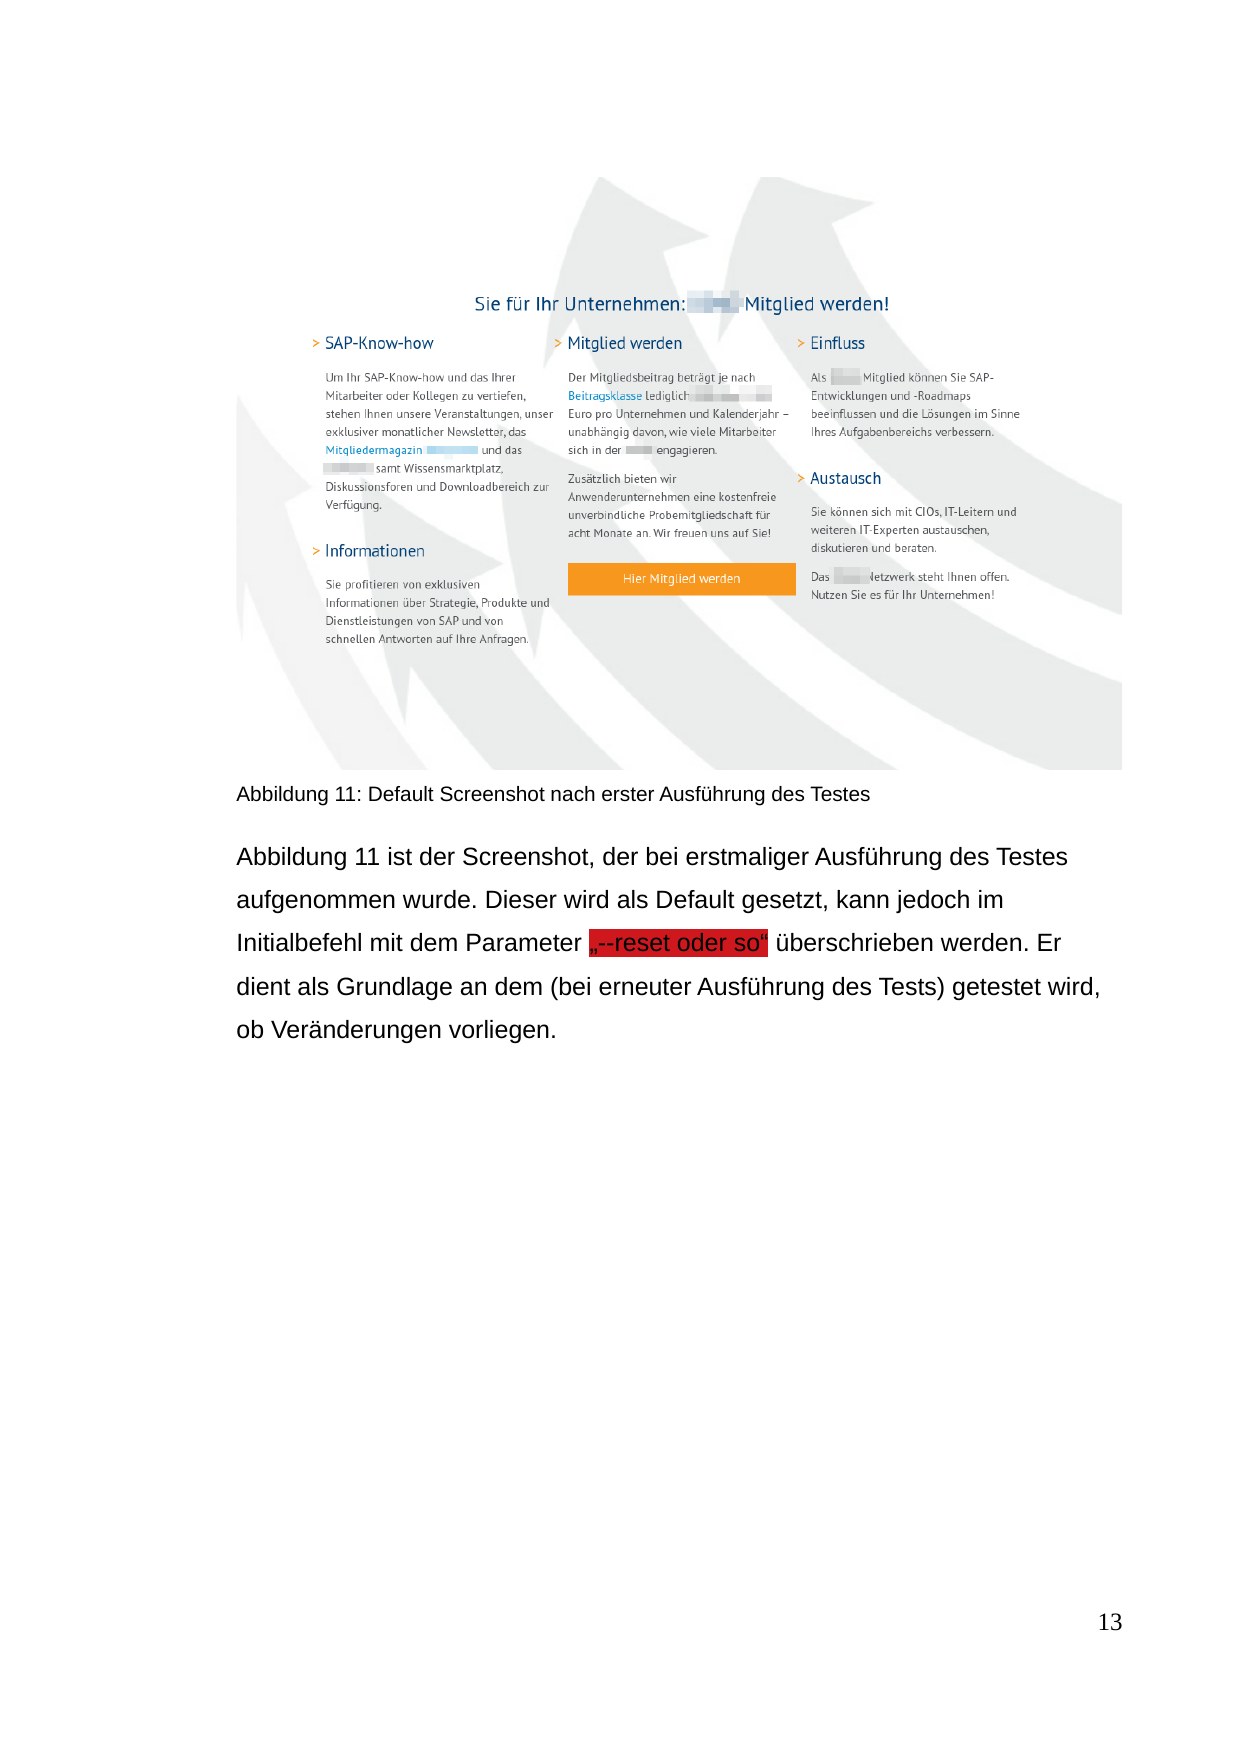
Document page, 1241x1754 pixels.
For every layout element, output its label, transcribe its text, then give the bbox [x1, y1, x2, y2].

text Abbildung 11 ist der Screenshot, der bei erstmaliger Ausführung des Testes aufgenommen wurde. Dieser wird als Default gesetzt, kann jedoch im Initialbefehl mit dem Parameter „--reset oder so“ überschrieben werden. Er dient als Grundlage an dem (bei erneuter Ausführung des Tests) getestet wird, ob Veränderungen vorliegen. [236, 842, 1122, 1043]
text Abbildung 11: Default Screenshot nach erster Ausführung des Testes [236, 770, 1122, 805]
picture [236, 177, 1123, 770]
